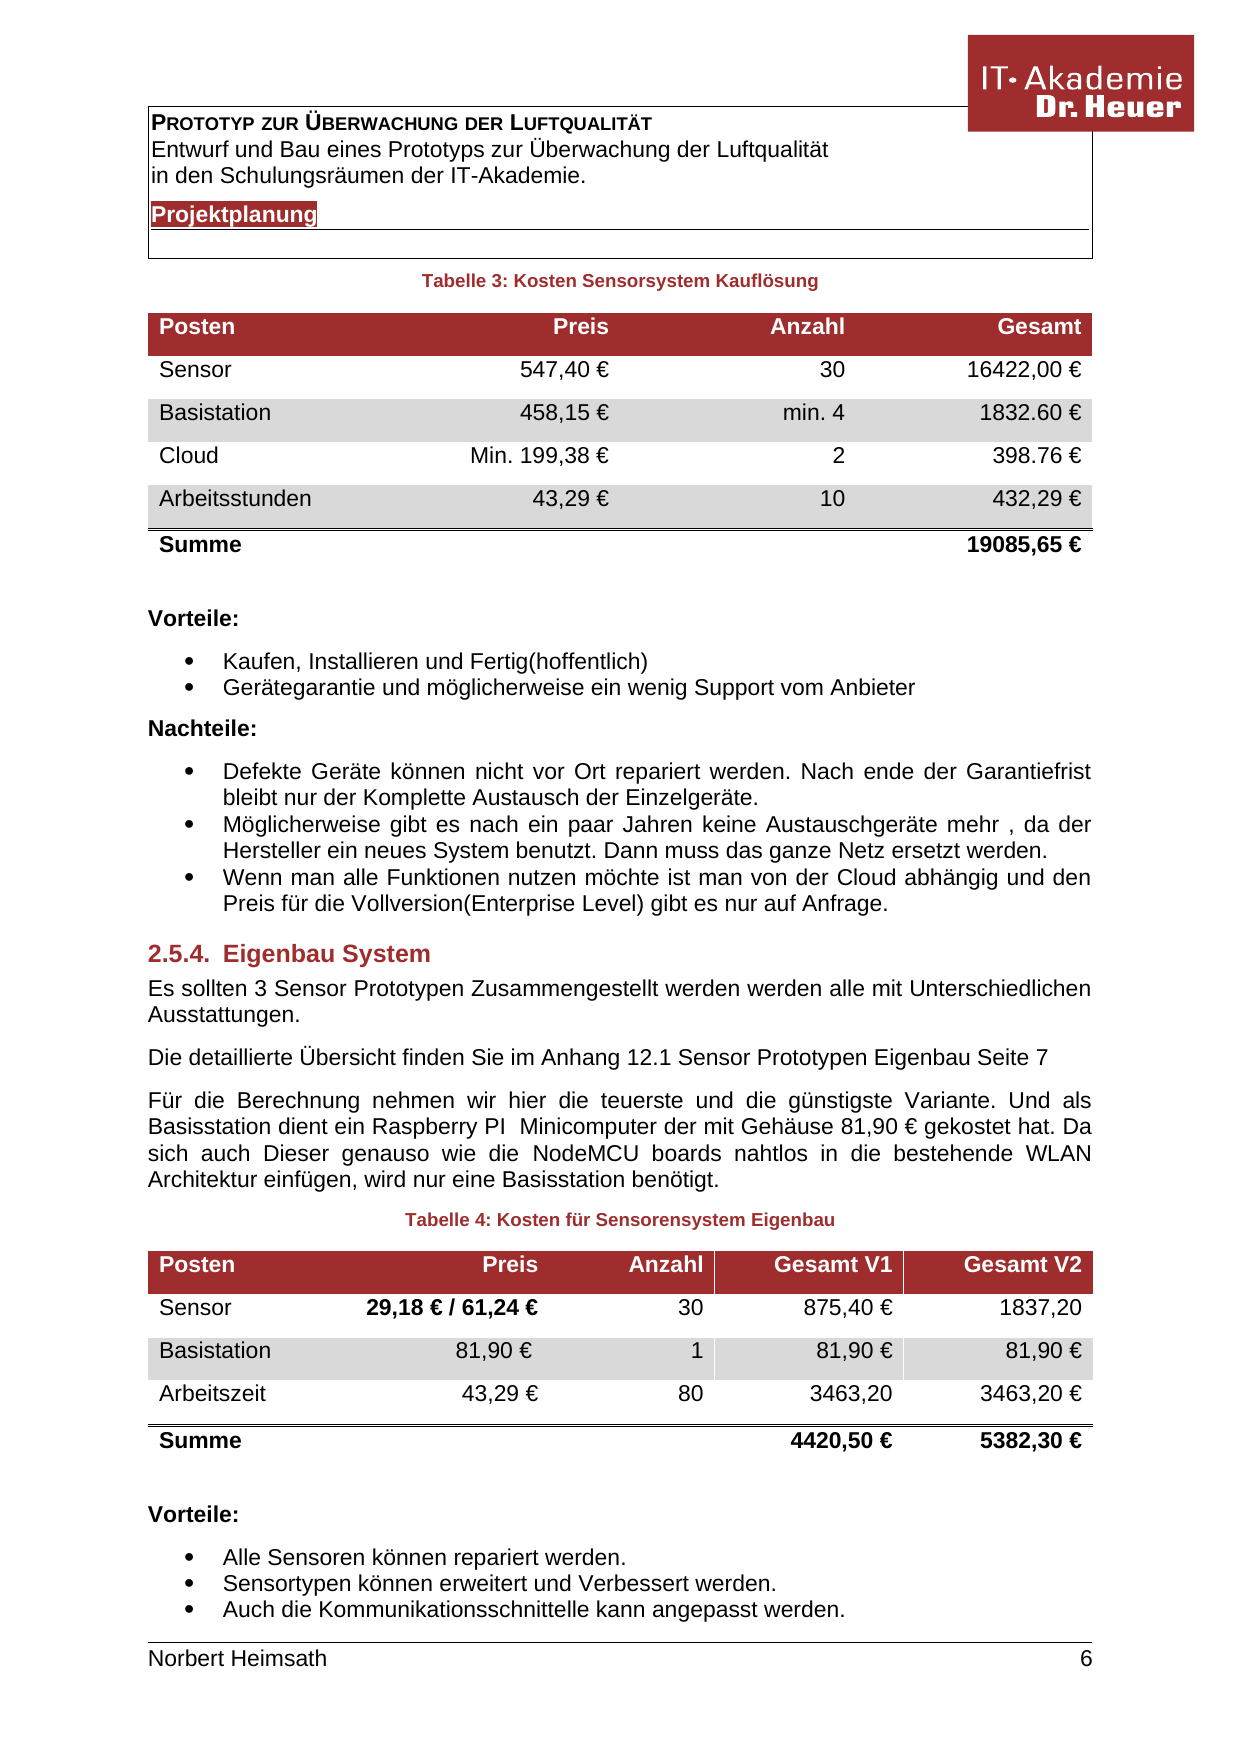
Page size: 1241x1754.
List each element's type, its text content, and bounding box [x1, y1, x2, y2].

text Die detaillierte Übersicht finden Sie im Anhang 12.1 Sensor Prototypen Eigenbau Seite 7 [148, 1044, 1092, 1070]
text Vorteile: [148, 605, 1092, 631]
table_header Anzahl [620, 313, 856, 356]
table_cell 30 [549, 1294, 714, 1337]
list Wenn man alle Funktionen nutzen möchte ist man von der Cloud abhängig und den Preis für die Vollversion(Enterprise Level) gibt es nur auf Anfrage. [185, 863, 1092, 916]
table_cell 29,18 € / 61,24 € [337, 1294, 549, 1337]
table_cell Summe [148, 531, 384, 574]
table_cell Sensor [148, 356, 384, 399]
table_cell Basistation [148, 1338, 337, 1380]
table_cell 19085,65 € [856, 531, 1092, 574]
table_cell 81,90 € [715, 1338, 903, 1380]
table_cell [620, 531, 856, 574]
text Für die Berechnung nehmen wir hier die teuerste und die günstigste Variante. Und als Basisstation dient ein Raspberry PI Minicomputer der mit Gehäuse 81,90 € gekostet hat. Da sich auch Dieser genauso wie die NodeMCU boards nahtlos in die bestehende WLAN Architektur einfügen, wird nur eine Basisstation benötigt. [148, 1087, 1092, 1192]
table_cell 16422,00 € [856, 356, 1092, 399]
text Nachteile: [148, 715, 1092, 741]
list Sensortypen können erweitert und Verbessert werden. [185, 1570, 1092, 1596]
table_cell [384, 531, 620, 574]
table_cell 3463,20 [715, 1380, 903, 1423]
table_header Preis [337, 1251, 549, 1294]
table_cell 10 [620, 485, 856, 528]
table_cell 458,15 € [384, 399, 620, 442]
table_header Gesamt V1 [715, 1251, 903, 1294]
table_cell 2 [620, 442, 856, 485]
table_cell Arbeitsstunden [148, 485, 384, 528]
table_header Gesamt [856, 313, 1092, 356]
table_cell 398.76 € [856, 442, 1092, 485]
table_cell 81,90 € [337, 1338, 549, 1380]
text Vorteile: [148, 1501, 1092, 1527]
table_cell Arbeitszeit [148, 1380, 337, 1423]
list Alle Sensoren können repariert werden. [185, 1544, 1092, 1570]
table_cell Basistation [148, 399, 384, 442]
table_header Gesamt V2 [904, 1251, 1093, 1294]
table_cell Cloud [148, 442, 384, 485]
list Defekte Geräte können nicht vor Ort repariert werden. Nach ende der Garantiefrist bleibt nur der Komplette Austausch der Einzelgeräte. [185, 758, 1092, 811]
list Kaufen, Installieren und Fertig(hoffentlich) [185, 648, 1092, 674]
table_header Posten [148, 1251, 337, 1294]
text Es sollten 3 Sensor Prototypen Zusammengestellt werden werden alle mit Unterschiedlichen Ausstattungen. [148, 974, 1092, 1027]
table_cell 30 [620, 356, 856, 399]
table_cell 80 [549, 1380, 714, 1423]
table_cell Sensor [148, 1294, 337, 1337]
table_cell 43,29 € [337, 1380, 549, 1423]
subtitle Eigenbau System [148, 939, 1092, 968]
table_cell 875,40 € [715, 1294, 903, 1337]
table_header Anzahl [549, 1251, 714, 1294]
table_cell 43,29 € [384, 485, 620, 528]
table_cell Min. 199,38 € [384, 442, 620, 485]
list Gerätegarantie und möglicherweise ein wenig Support vom Anbieter [185, 674, 1092, 701]
table_cell 432,29 € [856, 485, 1092, 528]
list Auch die Kommunikationsschnittelle kann angepasst werden. [185, 1596, 1092, 1623]
table_cell 4420,50 € [715, 1427, 903, 1469]
table_cell Summe [148, 1427, 337, 1469]
table_cell 1837,20 [904, 1294, 1093, 1337]
text Tabelle 4: Kosten für Sensorensystem Eigenbau [148, 1209, 1092, 1231]
text Tabelle 3: Kosten Sensorsystem Kauflösung [148, 270, 1092, 292]
table_cell min. 4 [620, 399, 856, 442]
table_cell 5382,30 € [904, 1427, 1093, 1469]
table_cell 1 [549, 1338, 714, 1380]
table_cell 81,90 € [904, 1338, 1093, 1380]
table_cell [549, 1427, 714, 1469]
table_cell 1832.60 € [856, 399, 1092, 442]
list Möglicherweise gibt es nach ein paar Jahren keine Austauschgeräte mehr , da der Hersteller ein neues System benutzt. Dann muss das ganze Netz ersetzt werden. [185, 811, 1092, 863]
table_header Preis [384, 313, 620, 356]
table_cell [337, 1427, 549, 1469]
table_cell 547,40 € [384, 356, 620, 399]
table_cell 3463,20 € [904, 1380, 1093, 1423]
table_header Posten [148, 313, 384, 356]
